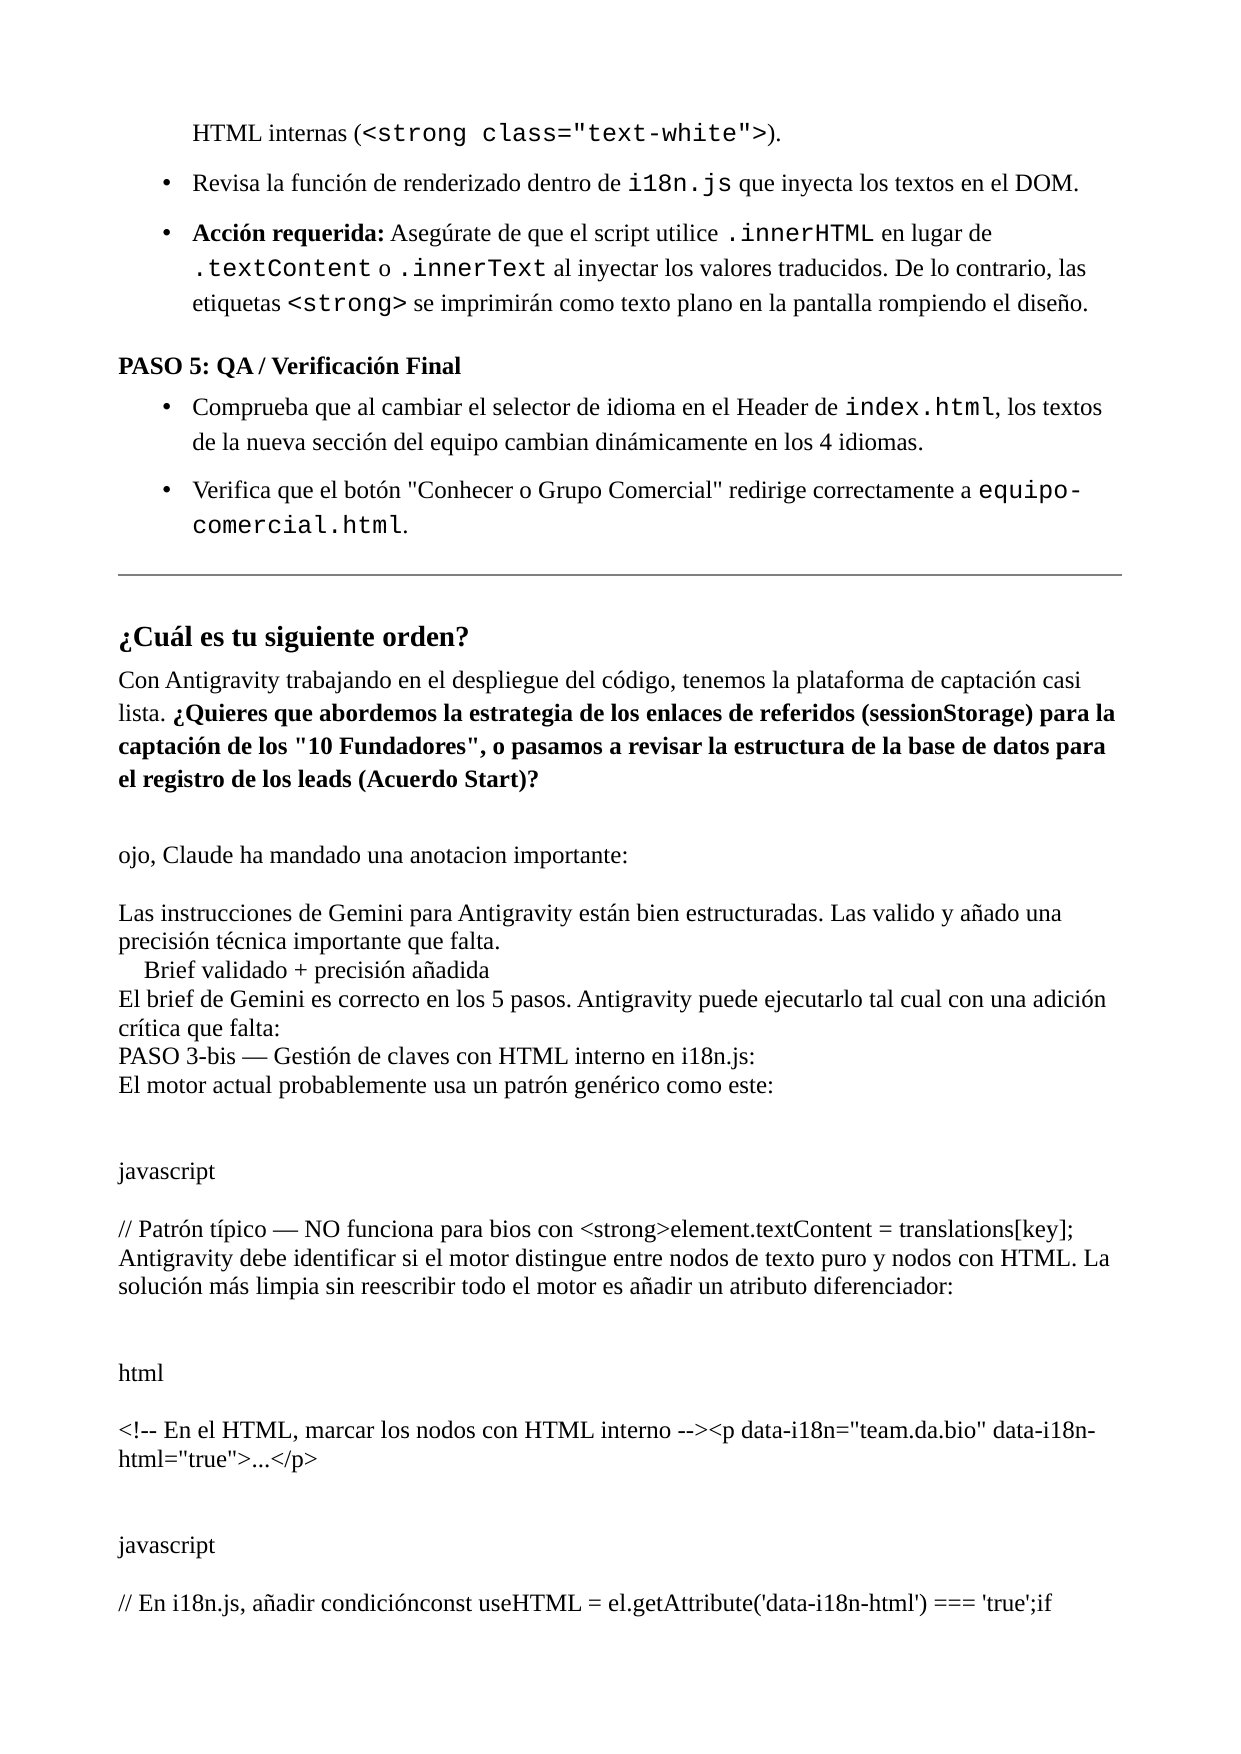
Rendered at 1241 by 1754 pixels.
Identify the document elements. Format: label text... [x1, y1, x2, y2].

table_cell HTML internas (<strong class="text-white">). Revisa la función de renderizado dentro de i18n.js que inyecta los textos en el DOM. Acción requerida: Asegúrate de que el script utilice .innerHTML en lugar de .textContent o .innerText al inyectar los valores traducidos. De lo contrario, las etiquetas <strong> se imprimirán como texto plano en la pantalla rompiendo el diseño. PASO 5: QA / Verificación Final Comprueba que al cambiar el selector de idioma en el Header de index.html, los textos de la nueva sección del equipo cambian dinámicamente en los 4 idiomas. Verifica que el botón "Conhecer o Grupo Comercial" redirige correctamente a equipo-comercial.html. [118, 118, 1122, 574]
table_cell ¿Cuál es tu siguiente orden? Con Antigravity trabajando en el despliegue del código, tenemos la plataforma de captación casi lista. ¿Quieres que abordemos la estrategia de los enlaces de referidos (sessionStorage) para la captación de los "10 Fundadores", o pasamos a revisar la estructura de la base de datos para el registro de los leads (Acuerdo Start)? [118, 576, 1122, 840]
table_cell ojo, Claude ha mandado una anotacion importante: Las instrucciones de Gemini para Antigravity están bien estructuradas. Las valido y añado una precisión técnica importante que falta. ✅ Brief validado + precisión añadida El brief de Gemini es correcto en los 5 pasos. Antigravity puede ejecutarlo tal cual con una adición crítica que falta: PASO 3-bis — Gestión de claves con HTML interno en i18n.js: El motor actual probablemente usa un patrón genérico como este: javascript // Patrón típico — NO funciona para bios con <strong>element.textContent = translations[key]; Antigravity debe identificar si el motor distingue entre nodos de texto puro y nodos con HTML. La solución más limpia sin reescribir todo el motor es añadir un atributo diferenciador: html <!-- En el HTML, marcar los nodos con HTML interno --><p data-i18n="team.da.bio" data-i18n-html="true">...</p> javascript // En i18n.js, añadir condiciónconst useHTML = el.getAttribute('data-i18n-html') === 'true';if [118, 840, 1122, 1616]
